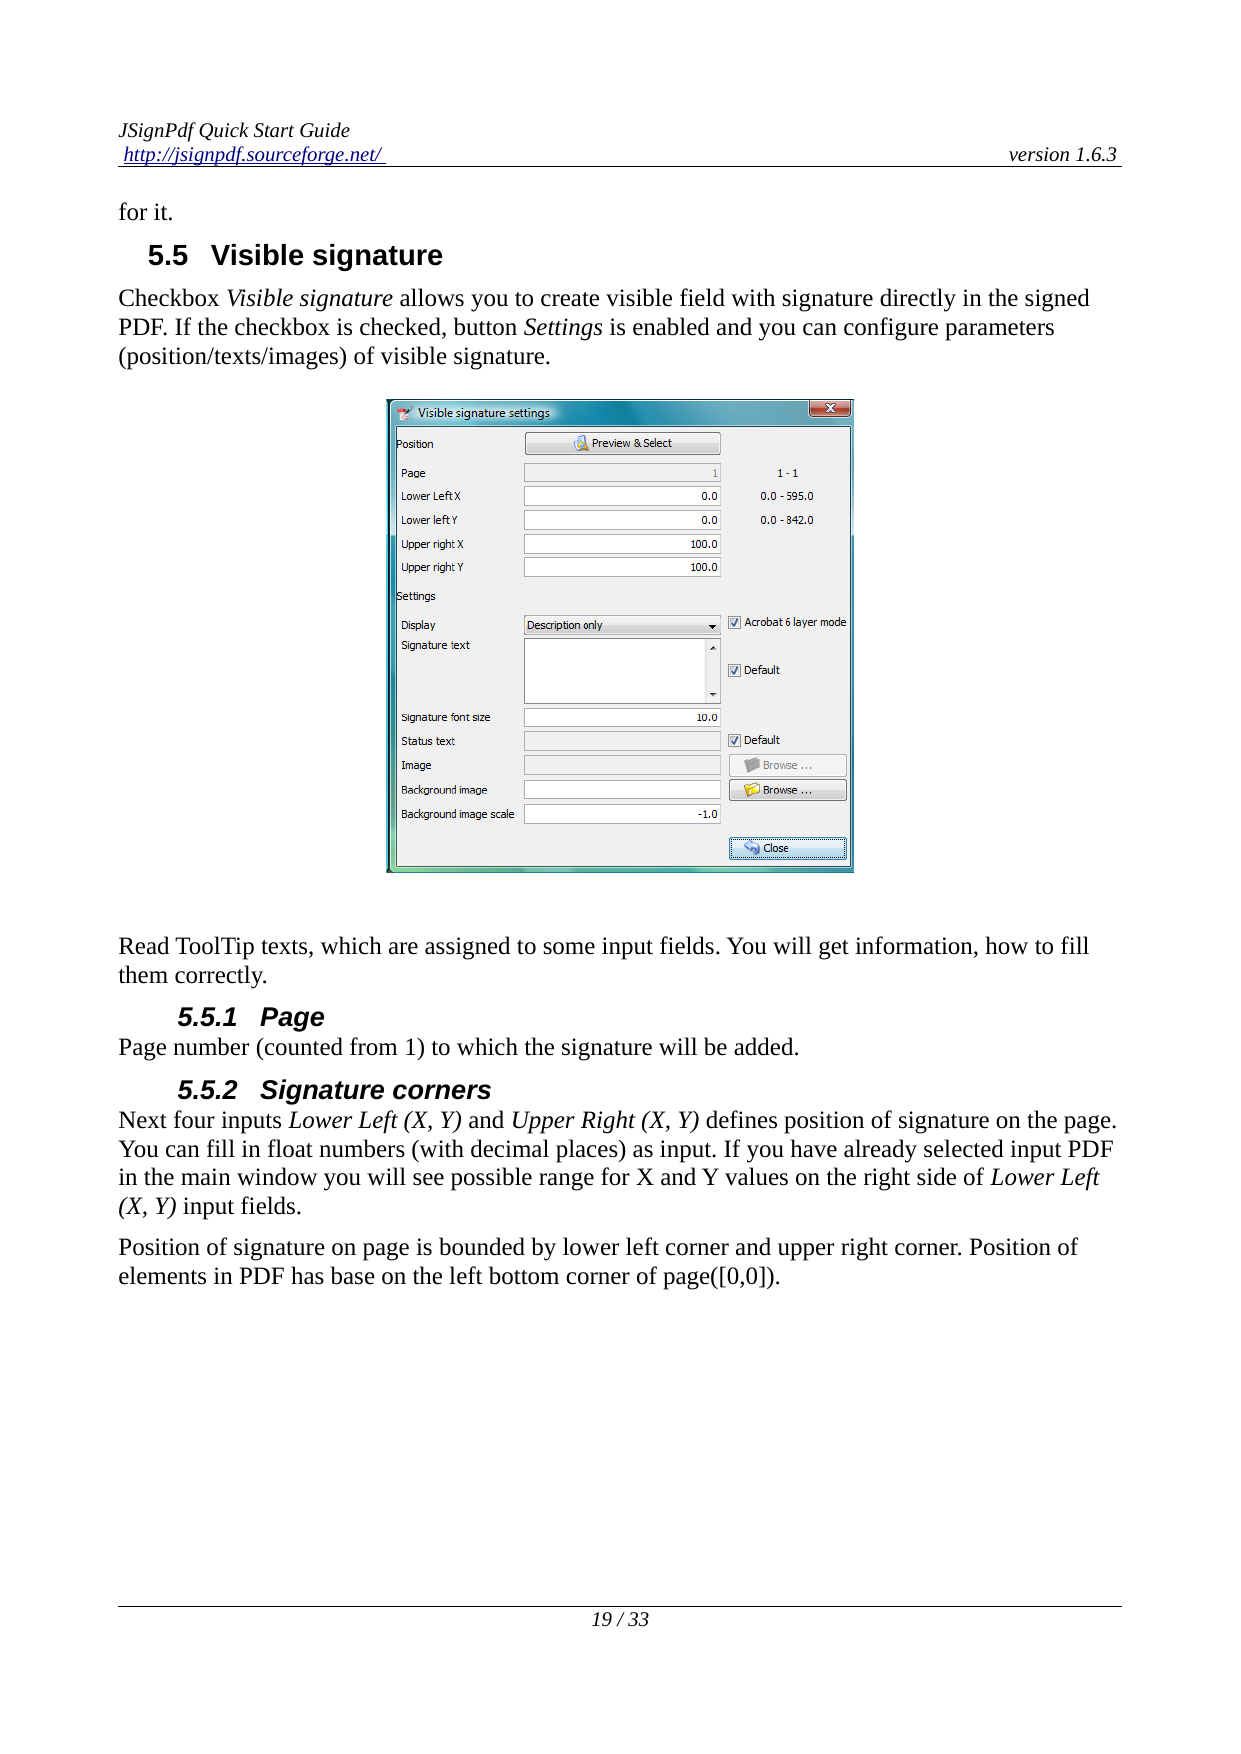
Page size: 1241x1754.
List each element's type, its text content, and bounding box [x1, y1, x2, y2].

text for it. [118, 197, 1122, 226]
text Position of signature on page is bounded by lower left corner and upper right corner. Position of elements in PDF has base on the left bottom corner of page([0,0]). [118, 1232, 1122, 1290]
text Page number (counted from 1) to which the signature will be added. [118, 1032, 1122, 1061]
subtitle Page [177, 1001, 1122, 1032]
text Checkbox Visible signature allows you to create visible field with signature directly in the signed PDF. If the checkbox is checked, button Settings is enabled and you can configure parameters (position/texts/images) of visible signature. [118, 283, 1122, 369]
text Next four inputs Lower Left (X, Y) and Upper Right (X, Y) defines position of signature on the page. You can fill in float numbers (with decimal places) as input. If you have already selected input PDF in the main window you will see possible range for X and Y values on the right side of Lower Left (X, Y) input fields. [118, 1105, 1122, 1220]
subtitle Signature corners [177, 1074, 1122, 1105]
subtitle Visible signature [148, 238, 1116, 272]
text Read ToolTip texts, which are assigned to some input fields. You will get information, how to fill them correctly. [118, 931, 1122, 989]
picture [386, 399, 854, 873]
